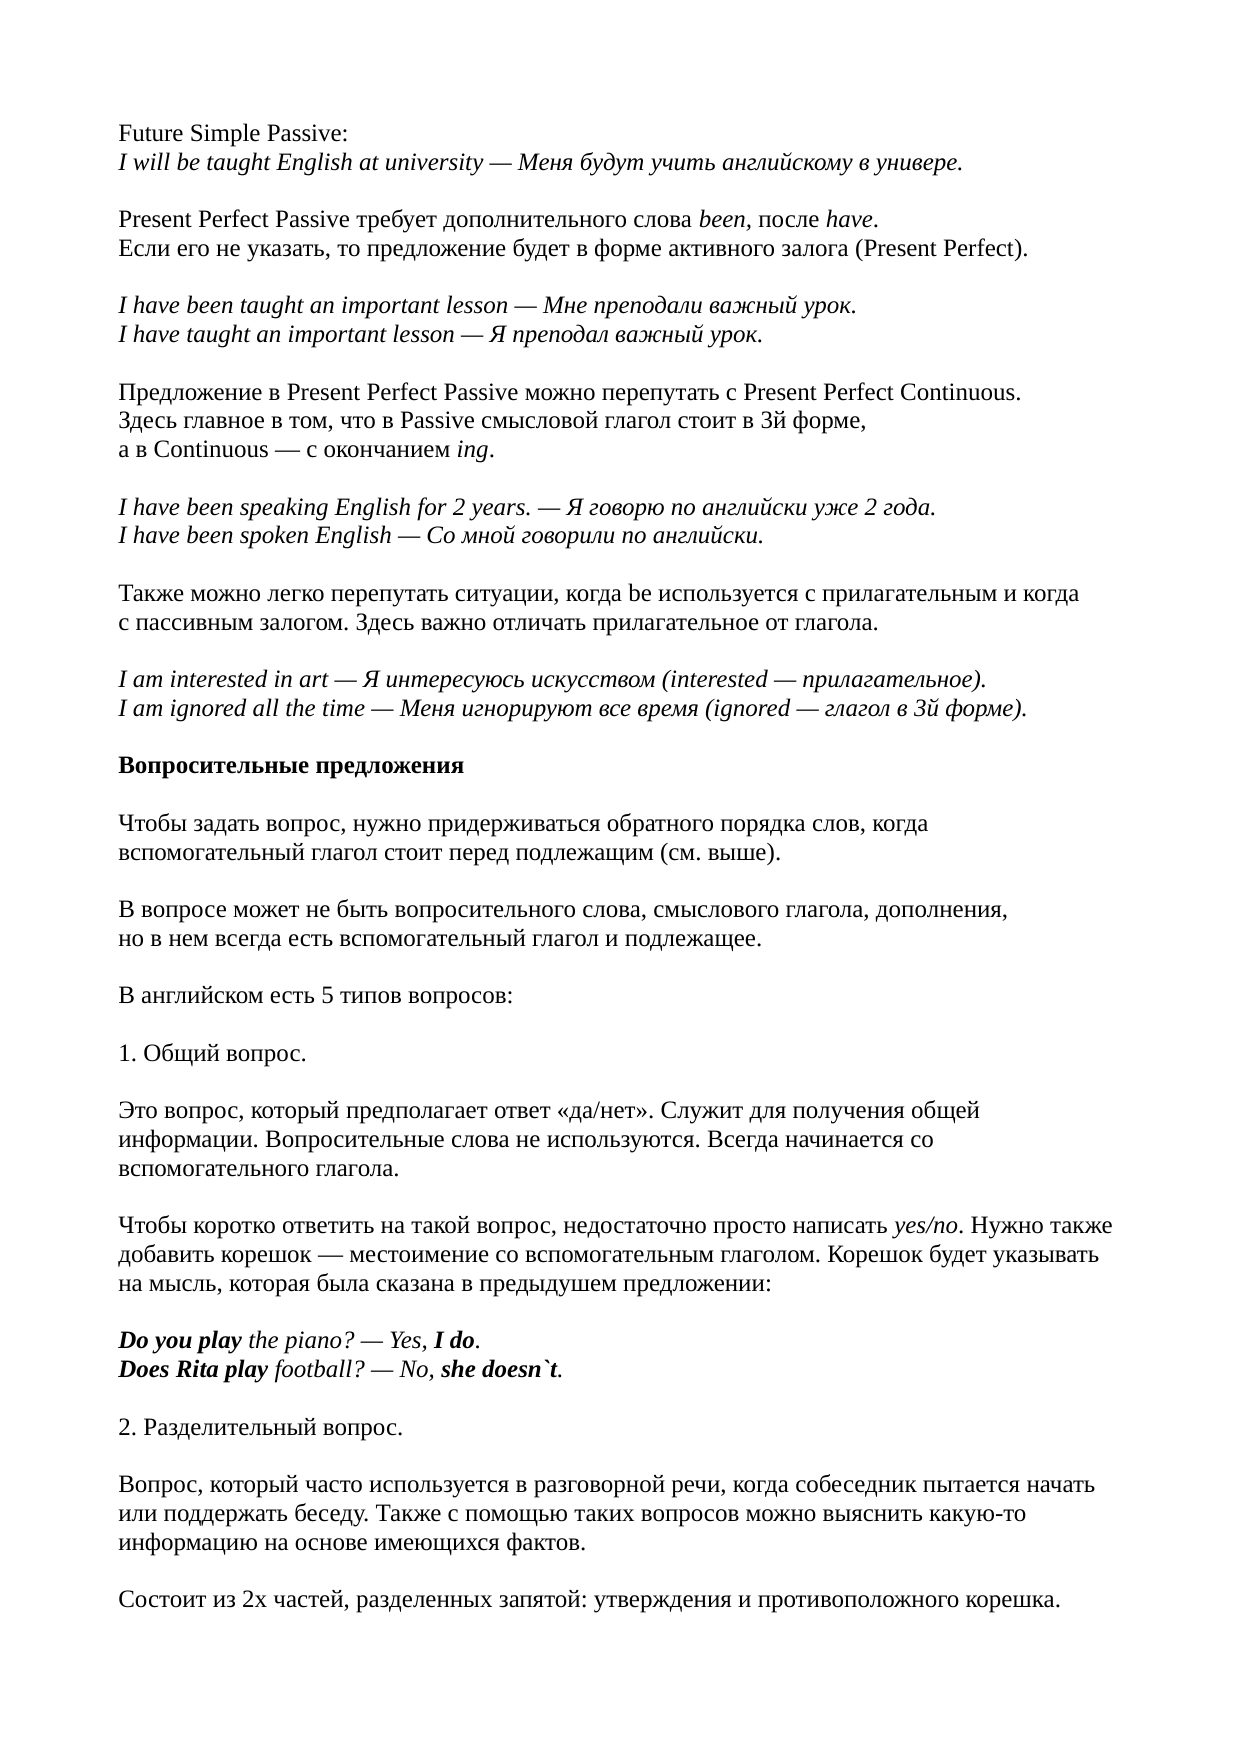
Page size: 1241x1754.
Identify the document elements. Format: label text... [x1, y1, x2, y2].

text Здесь главное в том, что в Passive смысловой глагол стоит в 3й форме, [118, 406, 1122, 434]
text Предложение в Present Perfect Passive можно перепутать с Present Perfect Continuous. [118, 377, 1122, 406]
text Present Perfect Passive требует дополнительного слова been, после have. [118, 204, 1122, 233]
text но в нем всегда есть вспомогательный глагол и подлежащее. [118, 923, 1122, 952]
text I have been taught an important lesson — Мне преподали важный урок. [118, 291, 1122, 319]
text I have taught an important lesson — Я преподал важный урок. [118, 319, 1122, 348]
text а в Continuous — с окончанием ing. [118, 434, 1122, 463]
text I am interested in art — Я интересуюсь искусством (interested — прилагательное). [118, 664, 1122, 693]
text вспомогательный глагол стоит перед подлежащим (см. выше). [118, 837, 1122, 866]
text В английском есть 5 типов вопросов: [118, 981, 1122, 1009]
text Чтобы задать вопрос, нужно придерживаться обратного порядка слов, когда [118, 808, 1122, 837]
text Do you play the piano? — Yes, I do. [118, 1326, 1122, 1354]
text I have been speaking English for 2 years. — Я говорю по английски уже 2 года. [118, 492, 1122, 521]
text Future Simple Passive: [118, 118, 1122, 147]
text I am ignored all the time — Меня игнорируют все время (ignored — глагол в 3й форме). [118, 693, 1122, 722]
text Если его не указать, то предложение будет в форме активного залога (Present Perfect). [118, 233, 1122, 262]
text Также можно легко перепутать ситуации, когда be используется с прилагательным и когда [118, 578, 1122, 607]
text 1. Общий вопрос. [118, 1038, 1122, 1067]
text Вопрос, который часто используется в разговорной речи, когда собеседник пытается начать или поддержать беседу. Также с помощью таких вопросов можно выяснить какую-то информацию на основе имеющихся фактов. [118, 1469, 1122, 1556]
text Does Rita play football? — No, she doesn`t. [118, 1354, 1122, 1383]
text Состоит из 2х частей, разделенных запятой: утверждения и противоположного корешка. [118, 1584, 1122, 1613]
text Это вопрос, который предполагает ответ «да/нет». Служит для получения общей информации. Вопросительные слова не используются. Всегда начинается со вспомогательного глагола. [118, 1096, 1122, 1182]
text с пассивным залогом. Здесь важно отличать прилагательное от глагола. [118, 607, 1122, 636]
text Вопросительные предложения [118, 751, 1122, 779]
text Чтобы коротко ответить на такой вопрос, недостаточно просто написать yes/no. Нужно также добавить корешок — местоимение со вспомогательным глаголом. Корешок будет указывать на мысль, которая была сказана в предыдушем предложении: [118, 1211, 1122, 1297]
text I will be taught English at university — Меня будут учить английскому в универе. [118, 147, 1122, 176]
text I have been spoken English — Со мной говорили по английски. [118, 521, 1122, 549]
text 2. Разделительный вопрос. [118, 1412, 1122, 1441]
text В вопросе может не быть вопросительного слова, смыслового глагола, дополнения, [118, 894, 1122, 923]
